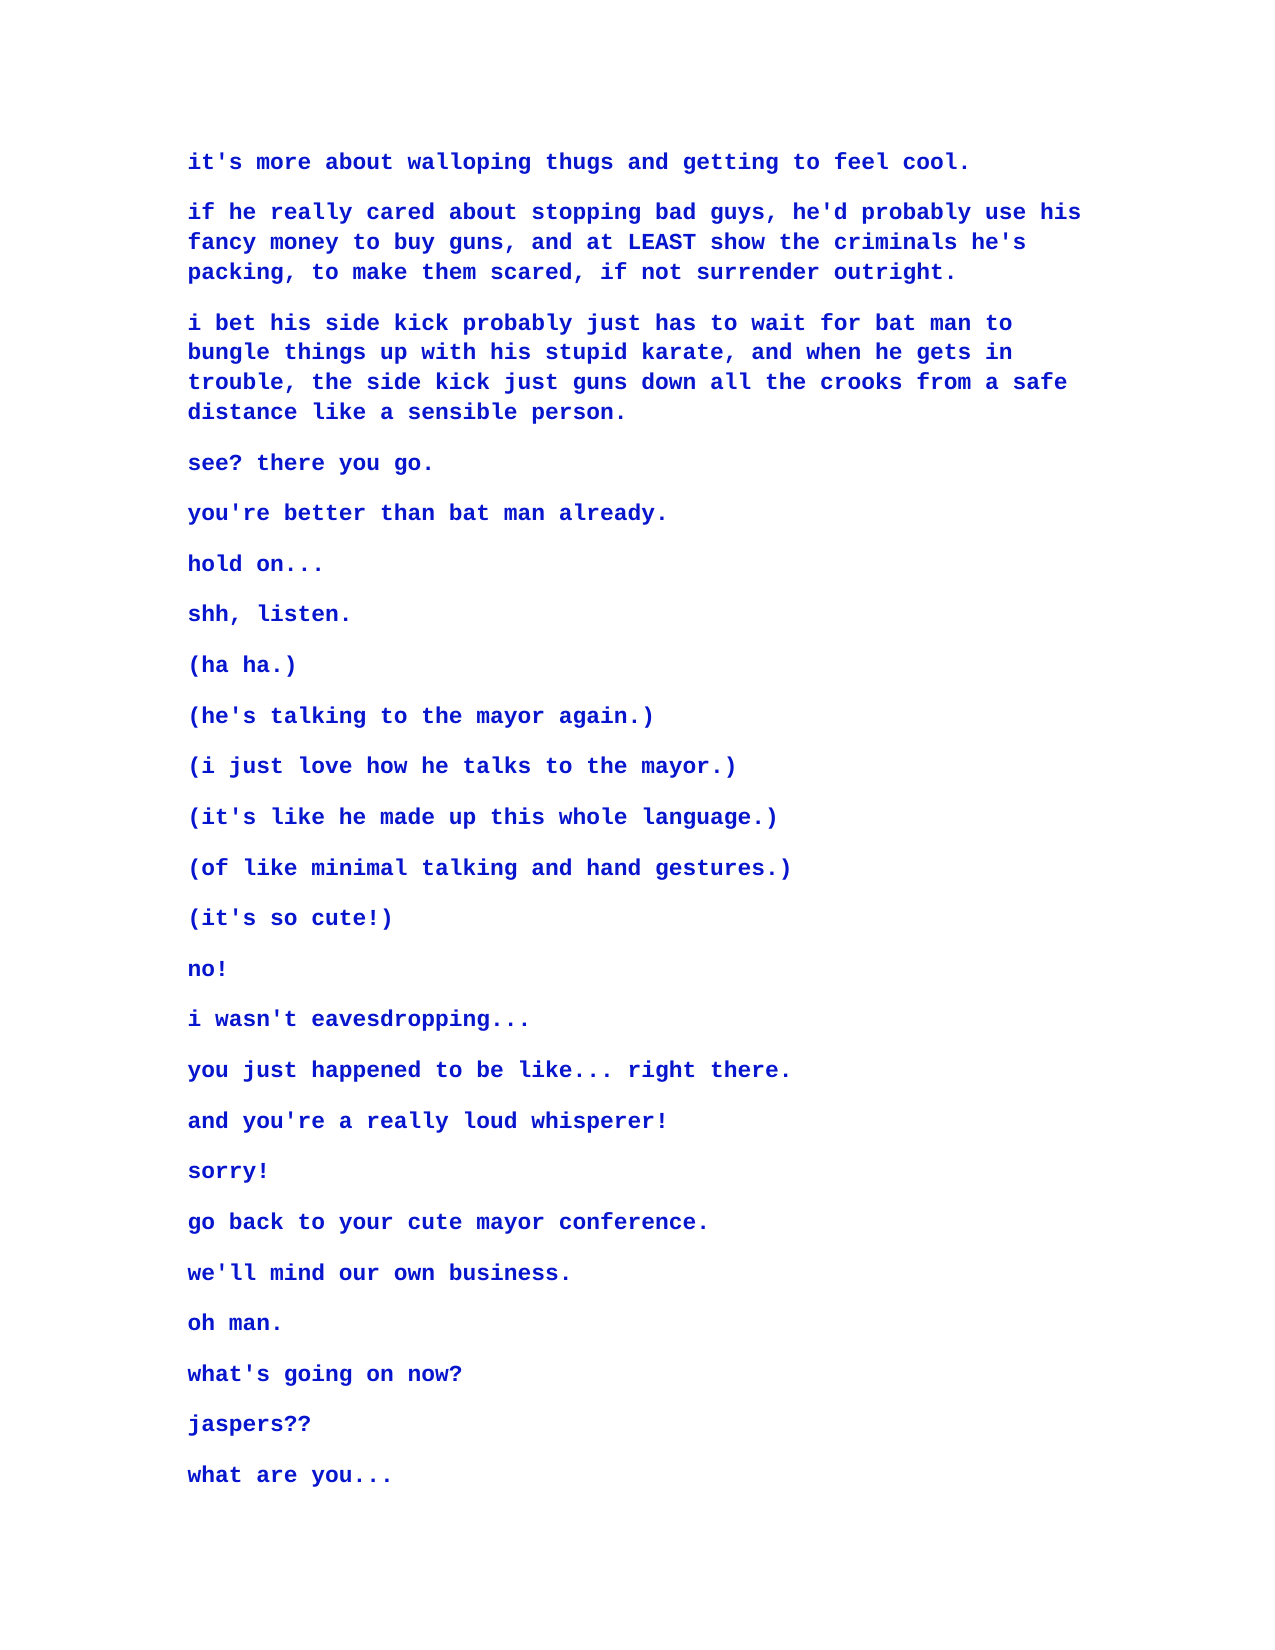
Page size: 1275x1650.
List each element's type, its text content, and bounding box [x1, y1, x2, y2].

text it's more about walloping thugs and getting to feel cool. [187, 150, 1087, 176]
text and you're a really loud whisperer! [187, 1109, 1087, 1135]
text what are you... [187, 1463, 1087, 1489]
text no! [187, 957, 1087, 983]
text hold on... [187, 552, 1087, 578]
text go back to your cute mayor conference. [187, 1210, 1087, 1236]
text (he's talking to the mayor again.) [187, 704, 1087, 730]
text you're better than bat man already. [187, 501, 1087, 527]
text oh man. [187, 1311, 1087, 1337]
text shh, listen. [187, 603, 1087, 629]
text what's going on now? [187, 1362, 1087, 1388]
text we'll mind our own business. [187, 1261, 1087, 1287]
text sorry! [187, 1159, 1087, 1186]
text (it's like he made up this whole language.) [187, 805, 1087, 831]
text (it's so cute!) [187, 906, 1087, 932]
text you just happened to be like... right there. [187, 1058, 1087, 1084]
text jaspers?? [187, 1413, 1087, 1439]
text if he really cared about stopping bad guys, he'd probably use his fancy money to buy guns, and at LEAST show the criminals he's packing, to make them scared, if not surrender outright. [187, 201, 1087, 286]
text see? there you go. [187, 451, 1087, 477]
text (of like minimal talking and hand gestures.) [187, 856, 1087, 882]
text (i just love how he talks to the mayor.) [187, 754, 1087, 781]
text i wasn't eavesdropping... [187, 1008, 1087, 1034]
text i bet his side kick probably just has to wait for bat man to bungle things up with his stupid karate, and when he gets in trouble, the side kick just guns down all the crooks from a safe distance like a sensible person. [187, 311, 1087, 426]
text (ha ha.) [187, 653, 1087, 679]
